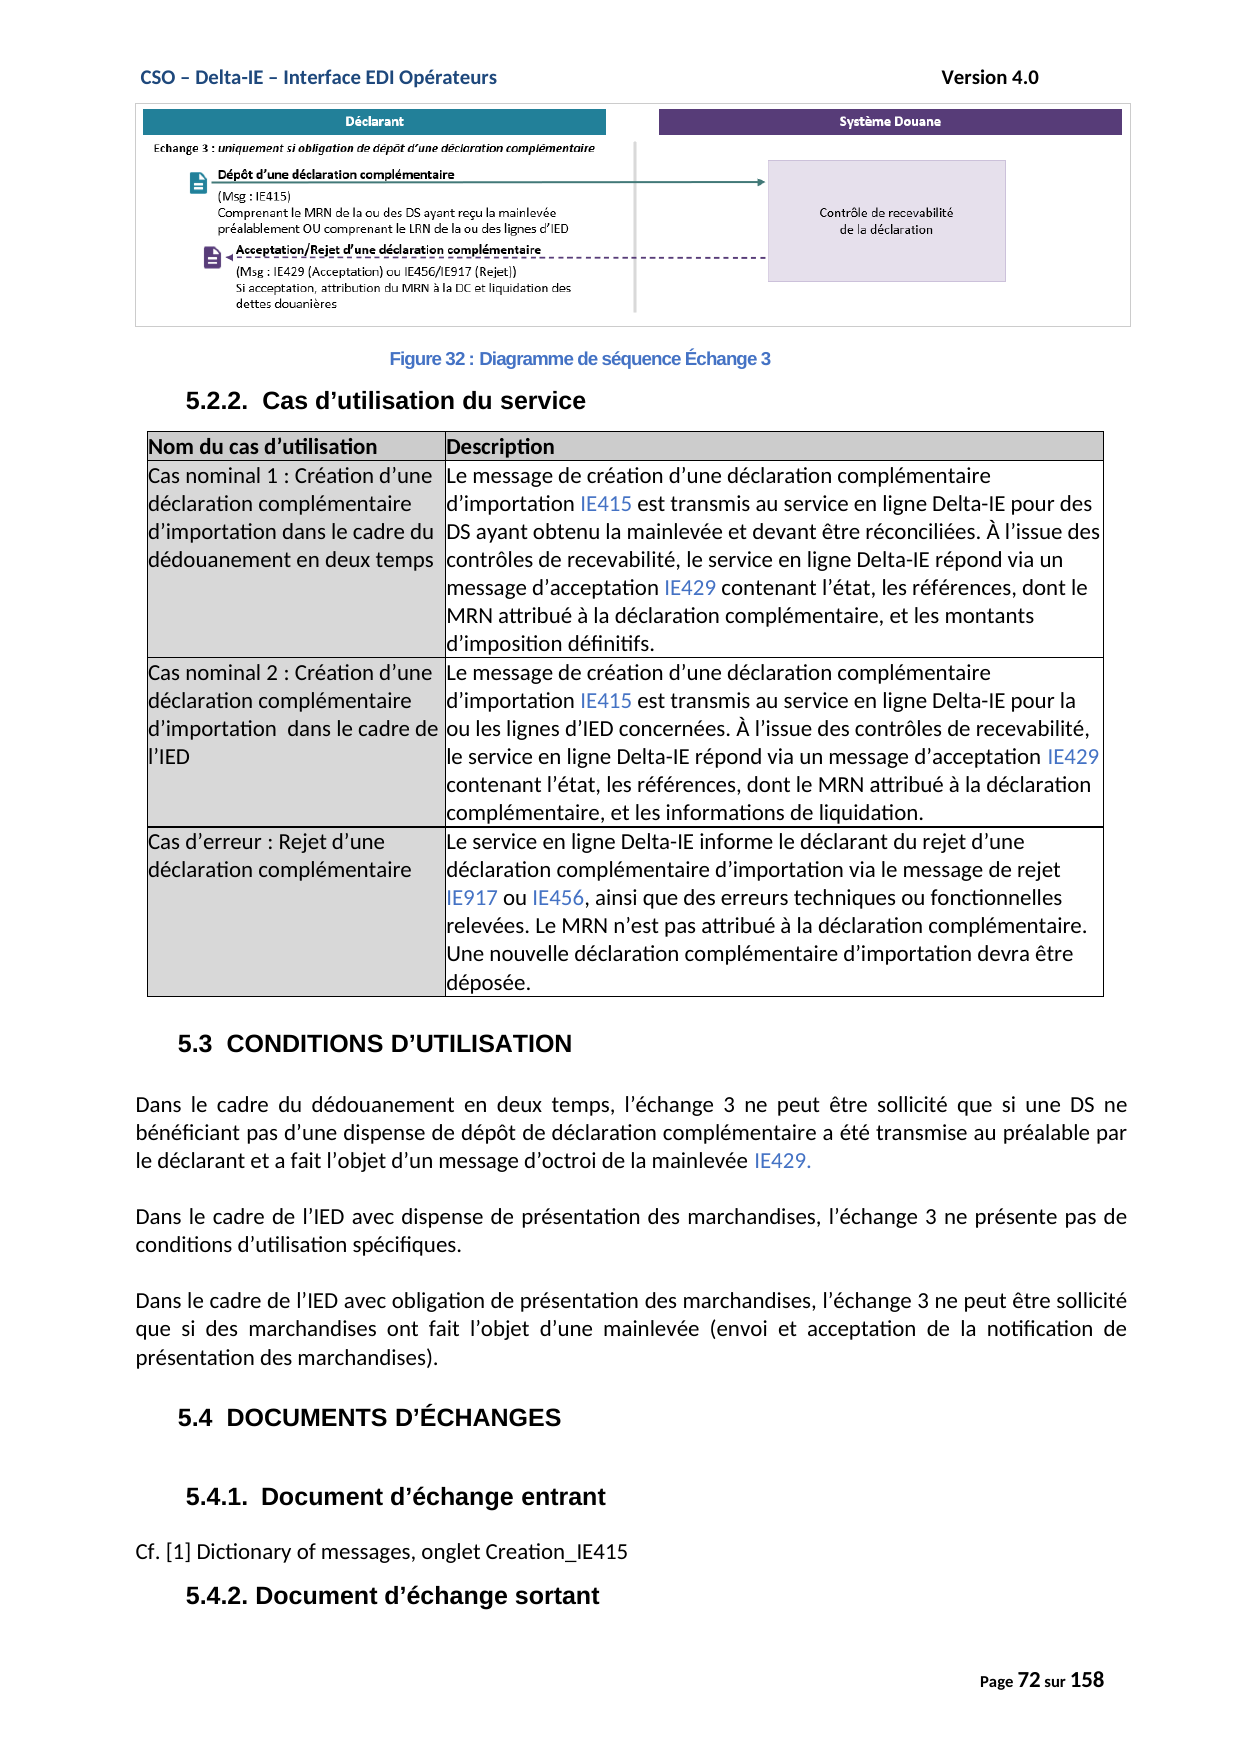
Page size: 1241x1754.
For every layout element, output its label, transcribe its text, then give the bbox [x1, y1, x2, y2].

picture [136, 104, 1130, 326]
table_header Nom du cas d’utilisation [148, 432, 445, 460]
table_cell Cas nominal 1 : Création d’une déclaration complémentaire d’importation dans le cadre du dédouanement en deux temps [148, 461, 445, 657]
table_cell Le message de création d’une déclaration complémentaire d’importation IE415 est transmis au service en ligne Delta-IE pour la ou les lignes d’IED concernées. À l’issue des contrôles de recevabilité, le service en ligne Delta-IE répond via un message d’acceptation IE429 contenant l’état, les références, dont le MRN attribué à la déclaration complémentaire, et les informations de liquidation. [446, 658, 1103, 826]
table_cell Cas d’erreur : Rejet d’une déclaration complémentaire [148, 828, 445, 996]
text Dans le cadre de l’IED avec obligation de présentation des marchandises, l’échange 3 ne peut être sollicité que si des marchandises ont fait l’objet d’une mainlevée (envoi et acceptation de la notification de présentation des marchandises). [135, 1287, 1130, 1371]
subtitle CONDITIONS D’UTILISATION [171, 1029, 1130, 1058]
table_cell Cas nominal 2 : Création d’une déclaration complémentaire d’importation dans le cadre de l’IED [148, 658, 445, 826]
subtitle Diagramme de séquence Échange 3 [135, 348, 1071, 370]
text Dans le cadre du dédouanement en deux temps, l’échange 3 ne peut être sollicité que si une DS ne bénéficiant pas d’une dispense de dépôt de déclaration complémentaire a été transmise au préalable par le déclarant et a fait l’objet d’un message d’octroi de la mainlevée IE429. [135, 1090, 1130, 1174]
subtitle Cas d’utilisation du service [186, 386, 1130, 415]
subtitle Document d’échange sortant [186, 1581, 1130, 1610]
subtitle DOCUMENTS D’ÉCHANGES [171, 1403, 1130, 1432]
table_cell Le service en ligne Delta-IE informe le déclarant du rejet d’une déclaration complémentaire d’importation via le message de rejet IE917 ou IE456, ainsi que des erreurs techniques ou fonctionnelles relevées. Le MRN n’est pas attribué à la déclaration complémentaire. Une nouvelle déclaration complémentaire d’importation devra être déposée. [446, 828, 1103, 996]
text Dans le cadre de l’IED avec dispense de présentation des marchandises, l’échange 3 ne présente pas de conditions d’utilisation spécifiques. [135, 1202, 1130, 1258]
table_header Description [446, 432, 1103, 460]
subtitle Document d’échange entrant [186, 1481, 1130, 1511]
text Cf. [1] Dictionary of messages, onglet Creation_IE415 [135, 1537, 1130, 1565]
table_cell Le message de création d’une déclaration complémentaire d’importation IE415 est transmis au service en ligne Delta-IE pour des DS ayant obtenu la mainlevée et devant être réconciliées. À l’issue des contrôles de recevabilité, le service en ligne Delta-IE répond via un message d’acceptation IE429 contenant l’état, les références, dont le MRN attribué à la déclaration complémentaire, et les montants d’imposition définitifs. [446, 461, 1103, 657]
